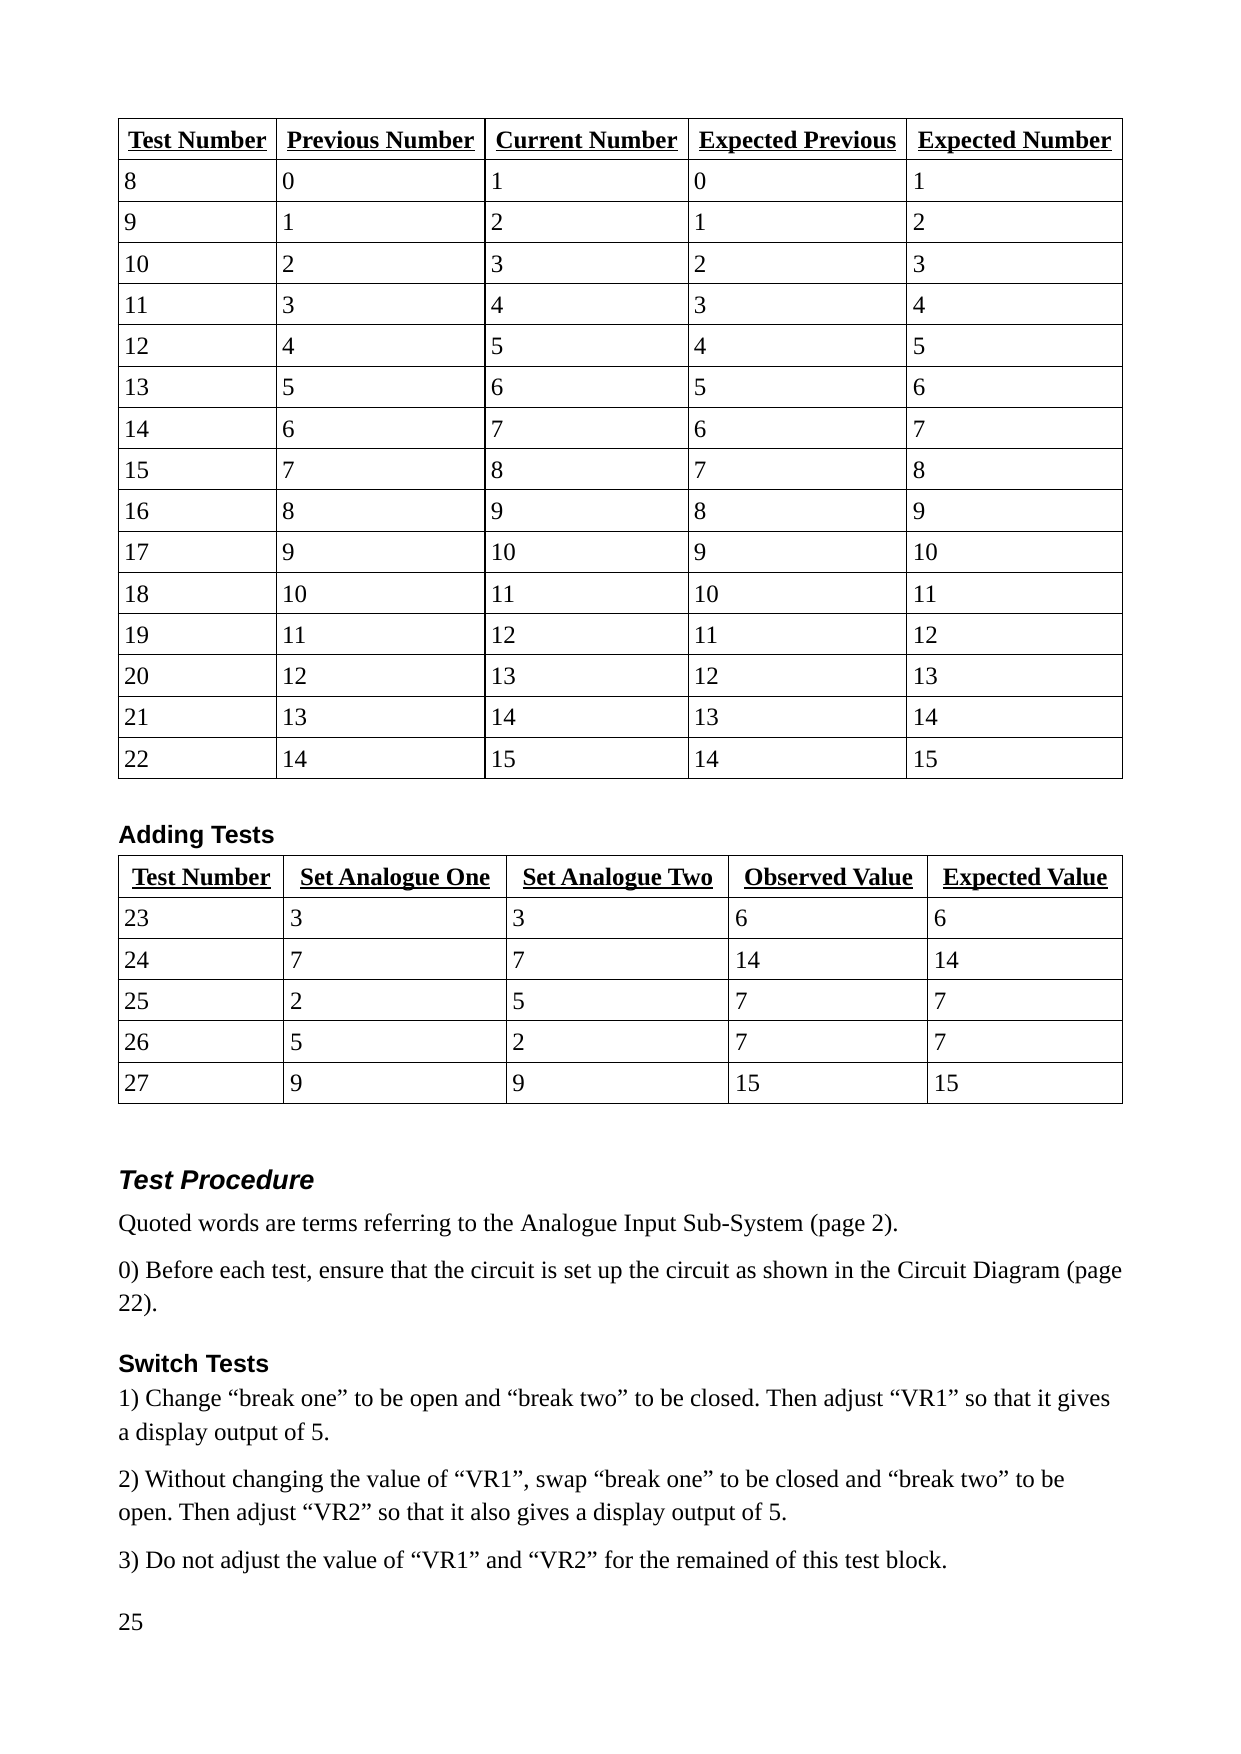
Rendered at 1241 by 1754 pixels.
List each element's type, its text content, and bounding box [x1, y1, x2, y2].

table_cell 10 [689, 573, 906, 613]
table_cell 14 [486, 697, 688, 737]
table_header Set Analogue One [284, 856, 506, 897]
table_cell 14 [928, 939, 1122, 979]
table_cell 11 [486, 573, 688, 613]
table_cell 5 [507, 980, 728, 1020]
table_cell 13 [119, 367, 276, 407]
table_cell 6 [729, 898, 927, 938]
table_cell 9 [907, 490, 1122, 531]
table_cell 8 [486, 449, 688, 489]
table_cell 13 [277, 697, 484, 737]
text 3) Do not adjust the value of “VR1” and “VR2” for the remained of this test block. [118, 1545, 1122, 1573]
table_cell 0 [689, 160, 906, 201]
table_cell 5 [689, 367, 906, 407]
table_header Previous Number [277, 119, 484, 159]
table_cell 1 [277, 202, 484, 242]
table_cell 11 [277, 614, 484, 654]
table_cell 2 [689, 243, 906, 283]
table_header Test Number [119, 856, 283, 897]
table_cell 5 [486, 325, 688, 366]
table_cell 12 [907, 614, 1122, 654]
table_cell 9 [119, 202, 276, 242]
table_cell 4 [486, 284, 688, 324]
table_cell 2 [907, 202, 1122, 242]
table_cell 4 [277, 325, 484, 366]
table_cell 9 [277, 532, 484, 572]
table_cell 6 [907, 367, 1122, 407]
table_cell 9 [486, 490, 688, 531]
table_cell 14 [277, 738, 484, 778]
table_cell 8 [907, 449, 1122, 489]
table_cell 3 [277, 284, 484, 324]
table_cell 5 [284, 1021, 506, 1062]
table_cell 10 [119, 243, 276, 283]
table_cell 3 [689, 284, 906, 324]
table_cell 10 [277, 573, 484, 613]
table_cell 27 [119, 1063, 283, 1103]
table_cell 6 [928, 898, 1122, 938]
table_cell 3 [907, 243, 1122, 283]
table_cell 10 [907, 532, 1122, 572]
table_cell 8 [277, 490, 484, 531]
table_cell 2 [486, 202, 688, 242]
table_cell 23 [119, 898, 283, 938]
table_cell 7 [928, 1021, 1122, 1062]
table_cell 8 [119, 160, 276, 201]
table_cell 9 [689, 532, 906, 572]
table_cell 16 [119, 490, 276, 531]
table_cell 6 [689, 408, 906, 448]
table_cell 4 [689, 325, 906, 366]
table_cell 7 [907, 408, 1122, 448]
table_cell 20 [119, 655, 276, 696]
table_cell 26 [119, 1021, 283, 1062]
table_header Expected Previous [689, 119, 906, 159]
table_cell 3 [486, 243, 688, 283]
table_cell 7 [729, 980, 927, 1020]
table_cell 11 [907, 573, 1122, 613]
table_header Current Number [486, 119, 688, 159]
table_cell 9 [507, 1063, 728, 1103]
table_cell 15 [486, 738, 688, 778]
table_cell 8 [689, 490, 906, 531]
table_cell 14 [689, 738, 906, 778]
table_cell 13 [907, 655, 1122, 696]
table_cell 3 [507, 898, 728, 938]
table_cell 7 [928, 980, 1122, 1020]
table_cell 7 [277, 449, 484, 489]
table_header Expected Number [907, 119, 1122, 159]
table_cell 14 [729, 939, 927, 979]
table_cell 12 [486, 614, 688, 654]
table_cell 15 [729, 1063, 927, 1103]
table_cell 5 [277, 367, 484, 407]
table_cell 2 [507, 1021, 728, 1062]
table_header Observed Value [729, 856, 927, 897]
table_cell 14 [907, 697, 1122, 737]
table_cell 12 [277, 655, 484, 696]
table_cell 19 [119, 614, 276, 654]
table_header Expected Value [928, 856, 1122, 897]
table_cell 11 [119, 284, 276, 324]
table_cell 15 [907, 738, 1122, 778]
table_cell 15 [119, 449, 276, 489]
table_cell 1 [486, 160, 688, 201]
table_cell 21 [119, 697, 276, 737]
text Quoted words are terms referring to the Analogue Input Sub-System (page 2). [118, 1208, 1122, 1237]
text 2) Without changing the value of “VR1”, swap “break one” to be closed and “break two” to be open. Then adjust “VR2” so that it also gives a display output of 5. [118, 1464, 1122, 1526]
subtitle Switch Tests [118, 1348, 1122, 1377]
table_cell 12 [119, 325, 276, 366]
table_cell 10 [486, 532, 688, 572]
table_cell 0 [277, 160, 484, 201]
table_cell 17 [119, 532, 276, 572]
table_header Test Number [119, 119, 276, 159]
table_cell 6 [486, 367, 688, 407]
table_cell 5 [907, 325, 1122, 366]
table_cell 18 [119, 573, 276, 613]
text 0) Before each test, ensure that the circuit is set up the circuit as shown in the Circuit Diagram (page 23). [118, 1255, 1122, 1317]
table_cell 22 [119, 738, 276, 778]
table_cell 24 [119, 939, 283, 979]
table_cell 12 [689, 655, 906, 696]
table_cell 14 [119, 408, 276, 448]
table_cell 3 [284, 898, 506, 938]
table_cell 7 [689, 449, 906, 489]
subtitle Test Procedure [118, 1164, 1122, 1195]
table_header Set Analogue Two [507, 856, 728, 897]
table_cell 1 [907, 160, 1122, 201]
table_cell 6 [277, 408, 484, 448]
table_cell 2 [277, 243, 484, 283]
table_cell 9 [284, 1063, 506, 1103]
table_cell 1 [689, 202, 906, 242]
table_cell 4 [907, 284, 1122, 324]
table_cell 13 [689, 697, 906, 737]
table_cell 2 [284, 980, 506, 1020]
text 1) Change “break one” to be open and “break two” to be closed. Then adjust “VR1” so that it gives a display output of 5. [118, 1383, 1122, 1445]
table_cell 15 [928, 1063, 1122, 1103]
table_cell 25 [119, 980, 283, 1020]
table_cell 7 [284, 939, 506, 979]
table_cell 13 [486, 655, 688, 696]
table_cell 7 [486, 408, 688, 448]
subtitle Adding Tests [118, 820, 1122, 849]
table_cell 7 [507, 939, 728, 979]
table_cell 7 [729, 1021, 927, 1062]
table_cell 11 [689, 614, 906, 654]
